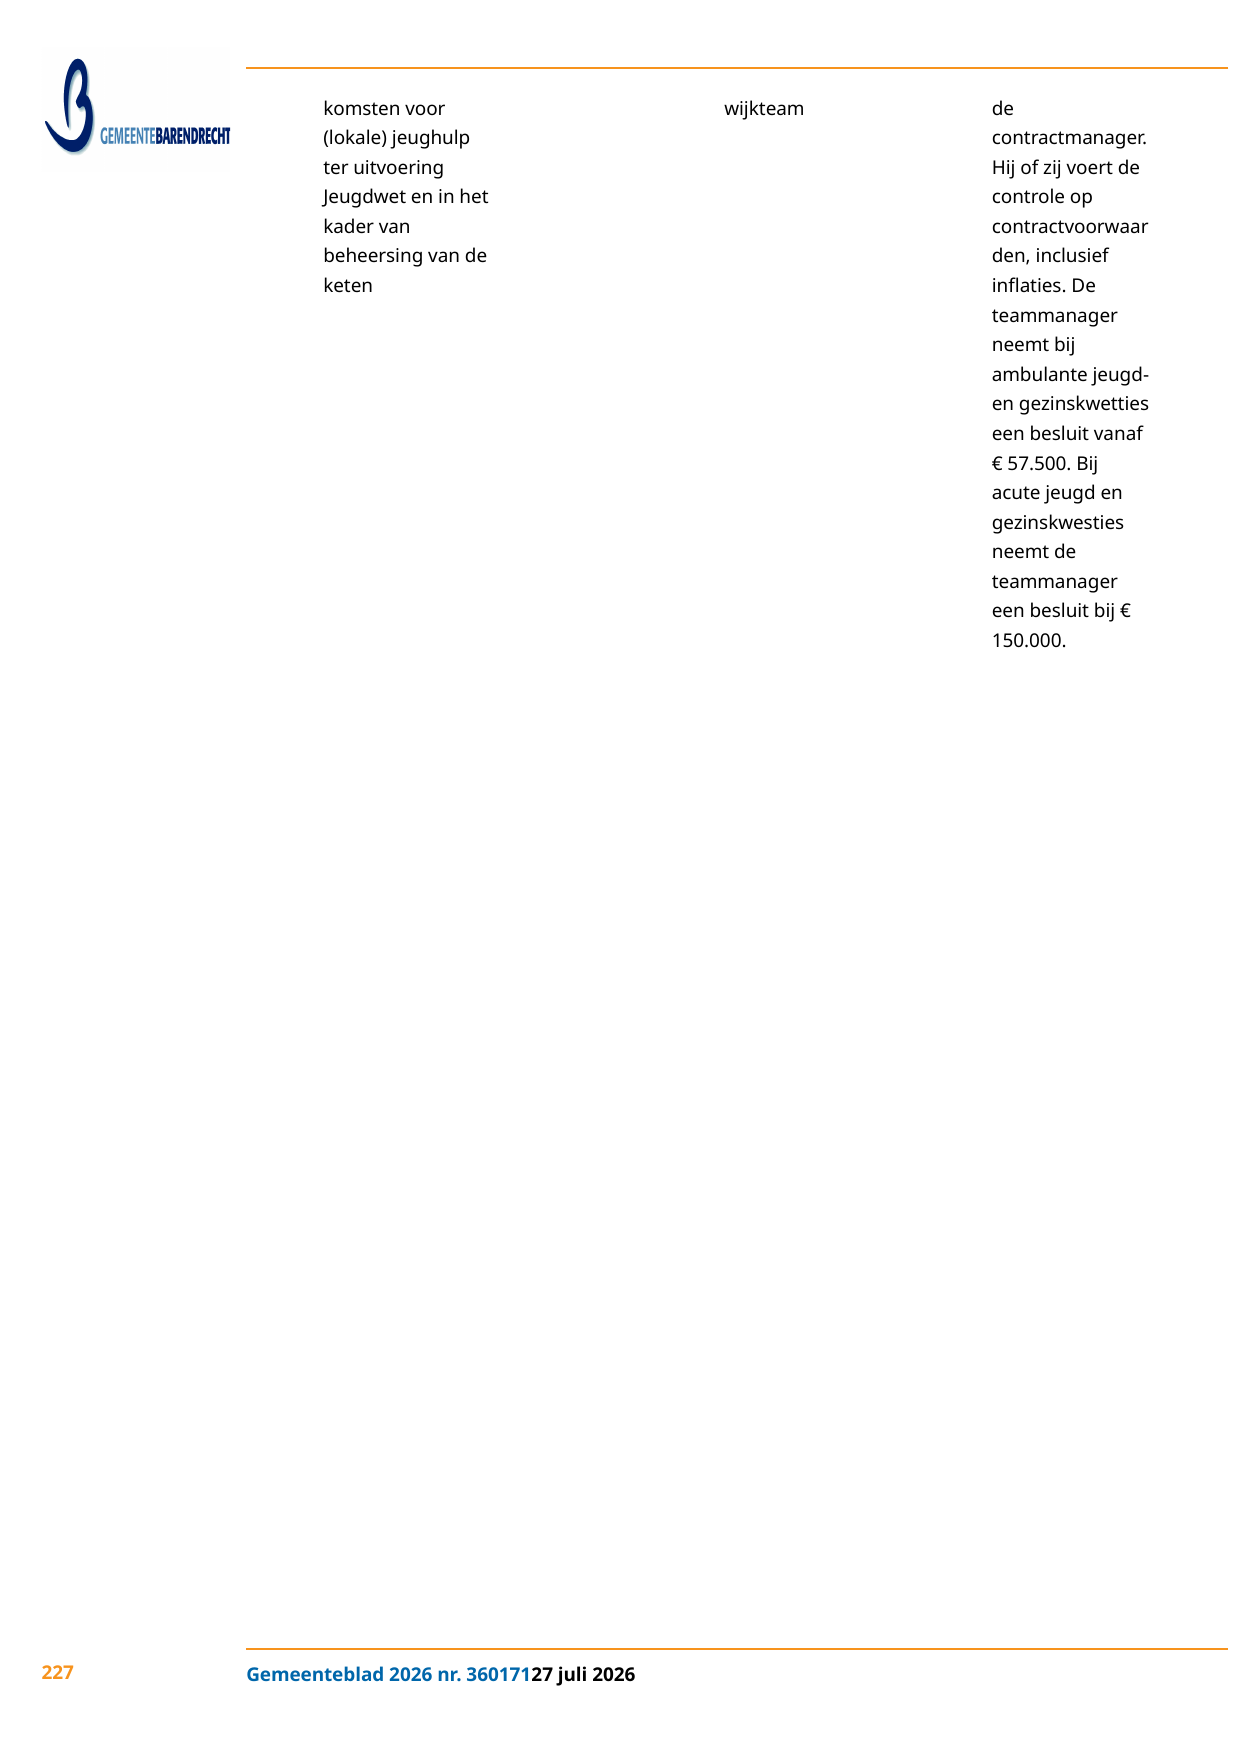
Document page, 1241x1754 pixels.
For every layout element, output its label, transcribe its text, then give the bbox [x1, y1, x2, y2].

table_cell wijkteam [724, 95, 816, 653]
table_cell [649, 95, 724, 653]
table_cell [574, 95, 649, 653]
table_cell [904, 95, 992, 653]
table_cell [816, 95, 904, 653]
table_cell [248, 95, 323, 653]
picture [41, 47, 231, 172]
table_cell de contractmanager. Hij of zij voert de controle op contractvoorwaarden, inclusief inflaties. De teammanager neemt bij ambulante jeugd- en gezinskwetties een besluit vanaf € 57.500. Bij acute jeugd en gezinskwesties neemt de teammanager een besluit bij € 150.000. [992, 95, 1152, 653]
table_cell komsten voor (lokale) jeughulp ter uitvoering Jeugdwet en in het kader van beheersing van de keten [323, 95, 499, 653]
table_cell [499, 95, 574, 653]
